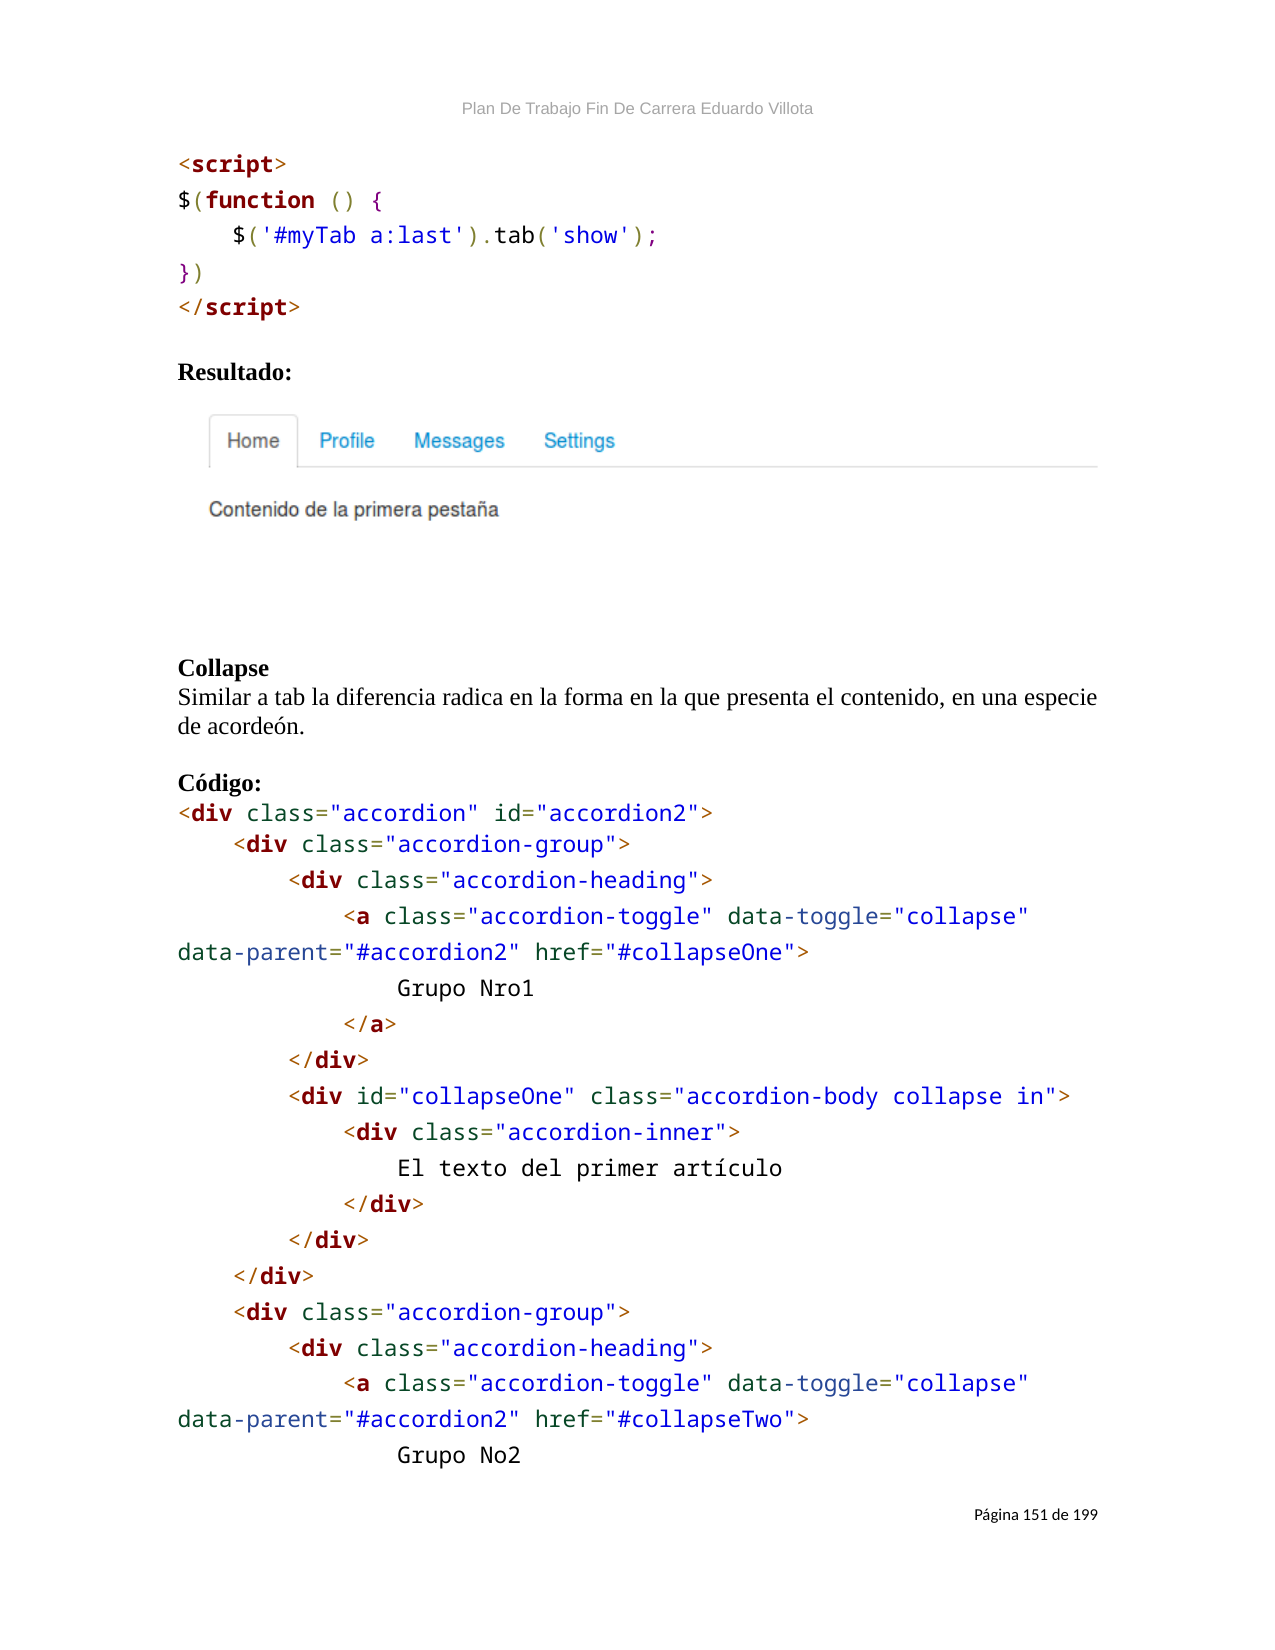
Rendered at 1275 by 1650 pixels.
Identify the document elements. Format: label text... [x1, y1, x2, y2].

text <a class="accordion-toggle" data-toggle="collapse" data-parent="#accordion2" href="#collapseOne"> [177, 900, 1098, 967]
text <div class="accordion-heading"> [177, 864, 1098, 896]
text <div class="accordion" id="accordion2"> [177, 797, 1098, 828]
picture [177, 385, 1098, 654]
text Collapse [177, 654, 1098, 682]
text </div> [177, 1224, 1098, 1255]
text </div> [177, 1044, 1098, 1075]
text </div> [177, 1188, 1098, 1219]
text <a class="accordion-toggle" data-toggle="collapse" data-parent="#accordion2" href="#collapseTwo"> [177, 1367, 1098, 1434]
text <div class="accordion-inner"> [177, 1116, 1098, 1147]
text }) [177, 255, 1098, 287]
text Resultado: [177, 357, 1098, 385]
text El texto del primer artículo [177, 1152, 1098, 1183]
text $(function () { [177, 183, 1098, 215]
text <script> [177, 148, 1098, 179]
text Similar a tab la diferencia radica en la forma en la que presenta el contenido, en una especie de acordeón. [177, 682, 1098, 739]
text </div> [177, 1259, 1098, 1291]
text Grupo No2 [177, 1439, 1098, 1471]
text Código: [177, 768, 1098, 797]
text <div class="accordion-group"> [177, 828, 1098, 859]
text <div class="accordion-heading"> [177, 1331, 1098, 1363]
text $('#myTab a:last').tab('show'); [177, 219, 1098, 251]
text <div class="accordion-group"> [177, 1296, 1098, 1327]
text <div id="collapseOne" class="accordion-body collapse in"> [177, 1080, 1098, 1111]
text Grupo Nro1 [177, 972, 1098, 1003]
text </script> [177, 291, 1098, 323]
text </a> [177, 1008, 1098, 1039]
